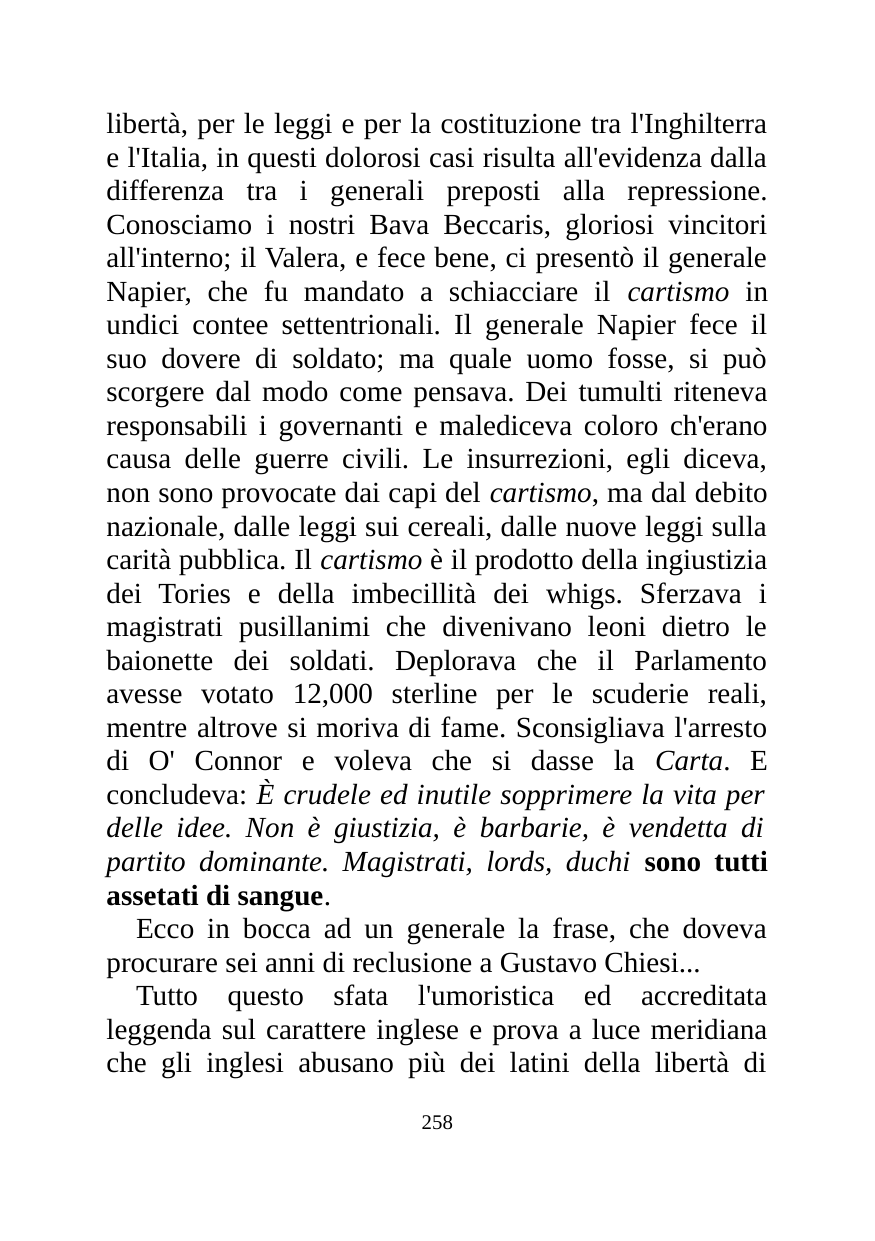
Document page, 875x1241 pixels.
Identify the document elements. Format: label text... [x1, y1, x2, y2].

text Tutto questo sfata l'umoristica ed accreditata leggenda sul carattere inglese e prova a luce meridiana che gli inglesi abusano più dei latini della libertà di [106, 978, 768, 1079]
text Ecco in bocca ad un generale la frase, che doveva procurare sei anni di reclusione a Gustavo Chiesi... [106, 911, 768, 978]
text libertà, per le leggi e per la costituzione tra l'Inghilterra e l'Italia, in questi dolorosi casi risulta all'evidenza dalla differenza tra i generali preposti alla repressione. Conosciamo i nostri Bava Beccaris, gloriosi vincitori all'interno; il Valera, e fece bene, ci presentò il generale Napier, che fu mandato a schiacciare il cartismo in undici contee settentrionali. Il generale Napier fece il suo dovere di soldato; ma quale uomo fosse, si può scorgere dal modo come pensava. Dei tumulti riteneva responsabili i governanti e malediceva coloro ch'erano causa delle guerre civili. Le insurrezioni, egli diceva, non sono provocate dai capi del cartismo, ma dal debito nazionale, dalle leggi sui cereali, dalle nuove leggi sulla carità pubblica. Il cartismo è il prodotto della ingiustizia dei Tories e della imbecillità dei whigs. Sferzava i magistrati pusillanimi che divenivano leoni dietro le baionette dei soldati. Deplorava che il Parlamento avesse votato 12,000 sterline per le scuderie reali, mentre altrove si moriva di fame. Sconsigliava l'arresto di O' Connor e voleva che si dasse la Carta. E concludeva: È crudele ed inutile sopprimere la vita per delle idee. Non è giustizia, è barbarie, è vendetta di partito dominante. Magistrati, lords, duchi sono tutti assetati di sangue. [106, 106, 768, 911]
